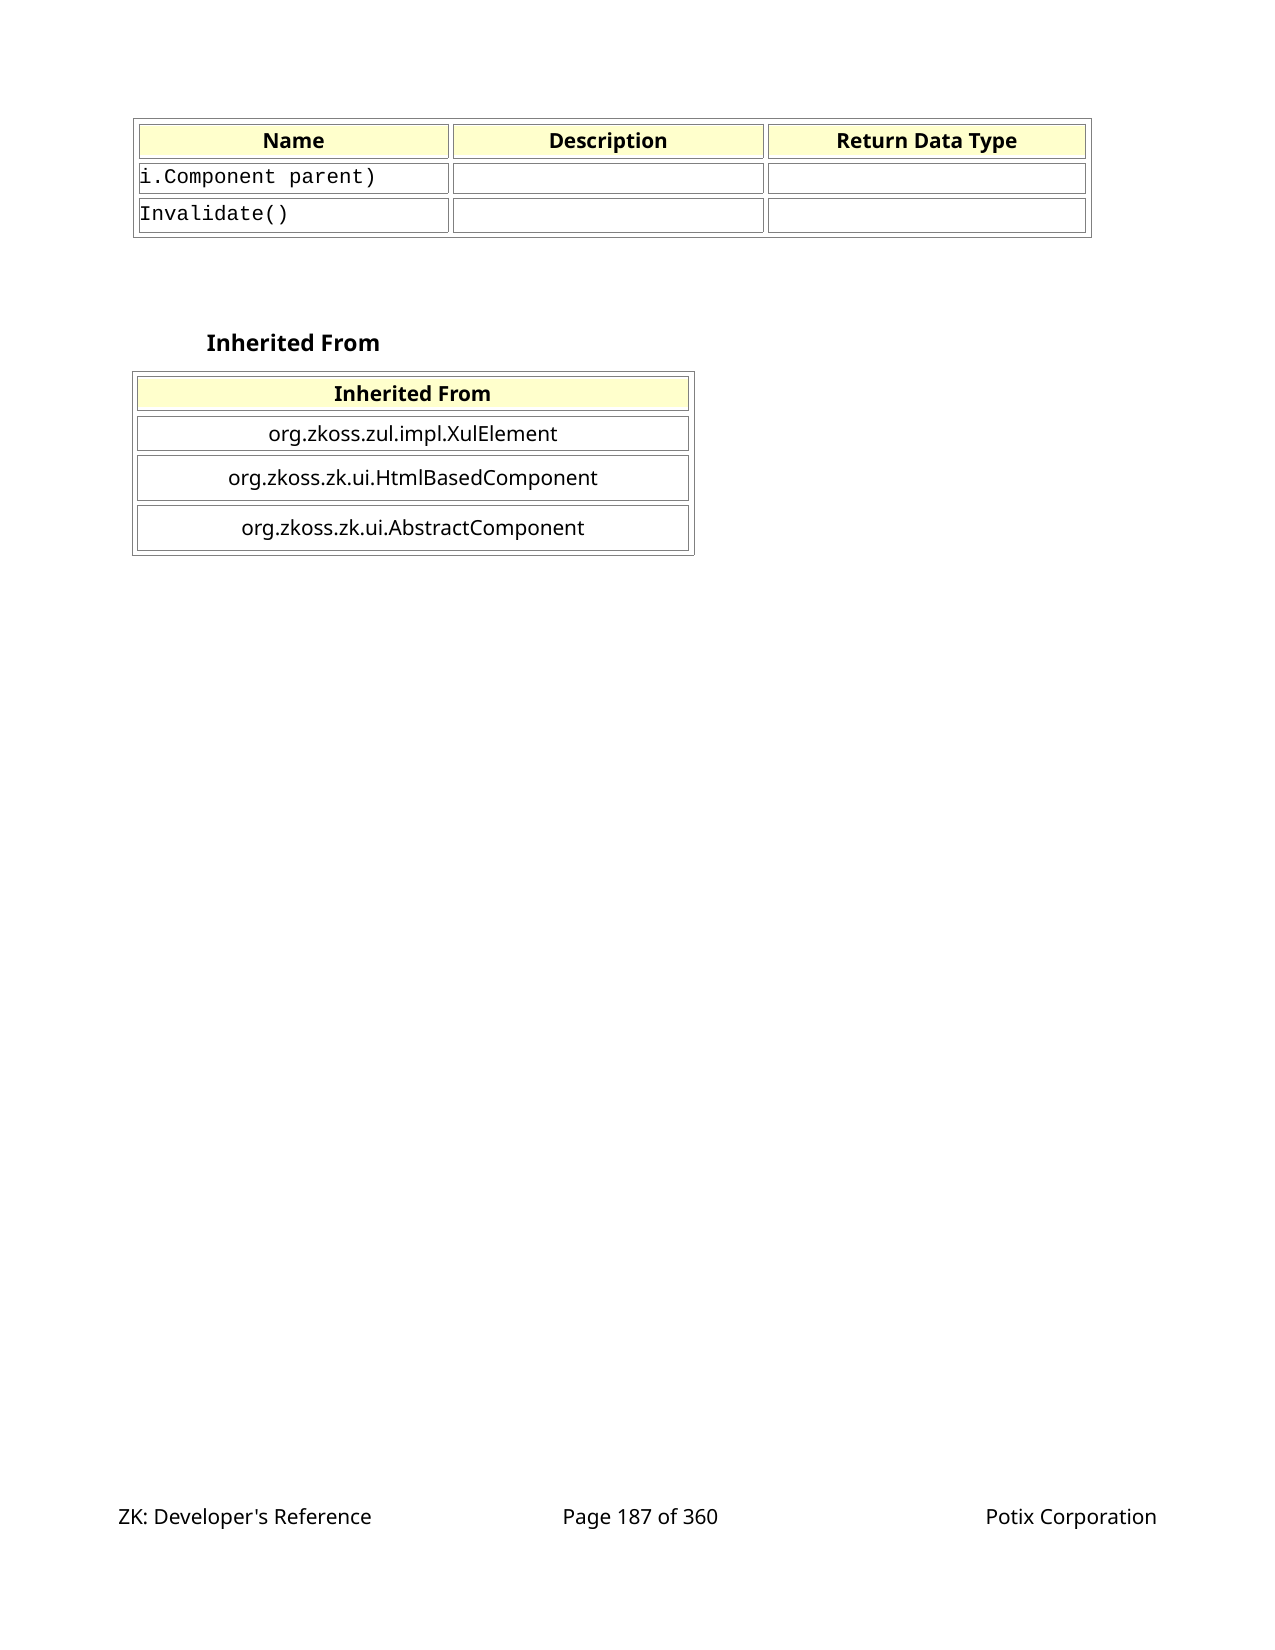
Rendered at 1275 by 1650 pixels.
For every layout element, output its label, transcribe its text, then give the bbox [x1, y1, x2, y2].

table_header Name [136, 119, 451, 158]
table_cell org.zkoss.zul.impl.XulElement [134, 410, 691, 450]
table_header Description [451, 119, 766, 158]
table_cell [454, 199, 763, 232]
table_cell [766, 193, 1088, 232]
table_cell [451, 158, 766, 192]
subtitle Inherited From [207, 327, 1157, 358]
table_header Return Data Type [766, 119, 1088, 158]
table_header Inherited From [134, 372, 691, 410]
table_cell org.zkoss.zk.ui.HtmlBasedComponent [134, 450, 691, 500]
table_cell Invalidate() [136, 193, 451, 232]
table_cell i.Component parent) [136, 158, 451, 192]
table_cell [451, 193, 766, 232]
table_cell [769, 199, 1085, 232]
table_cell [766, 158, 1088, 192]
table_cell org.zkoss.zk.ui.AbstractComponent [134, 500, 691, 549]
